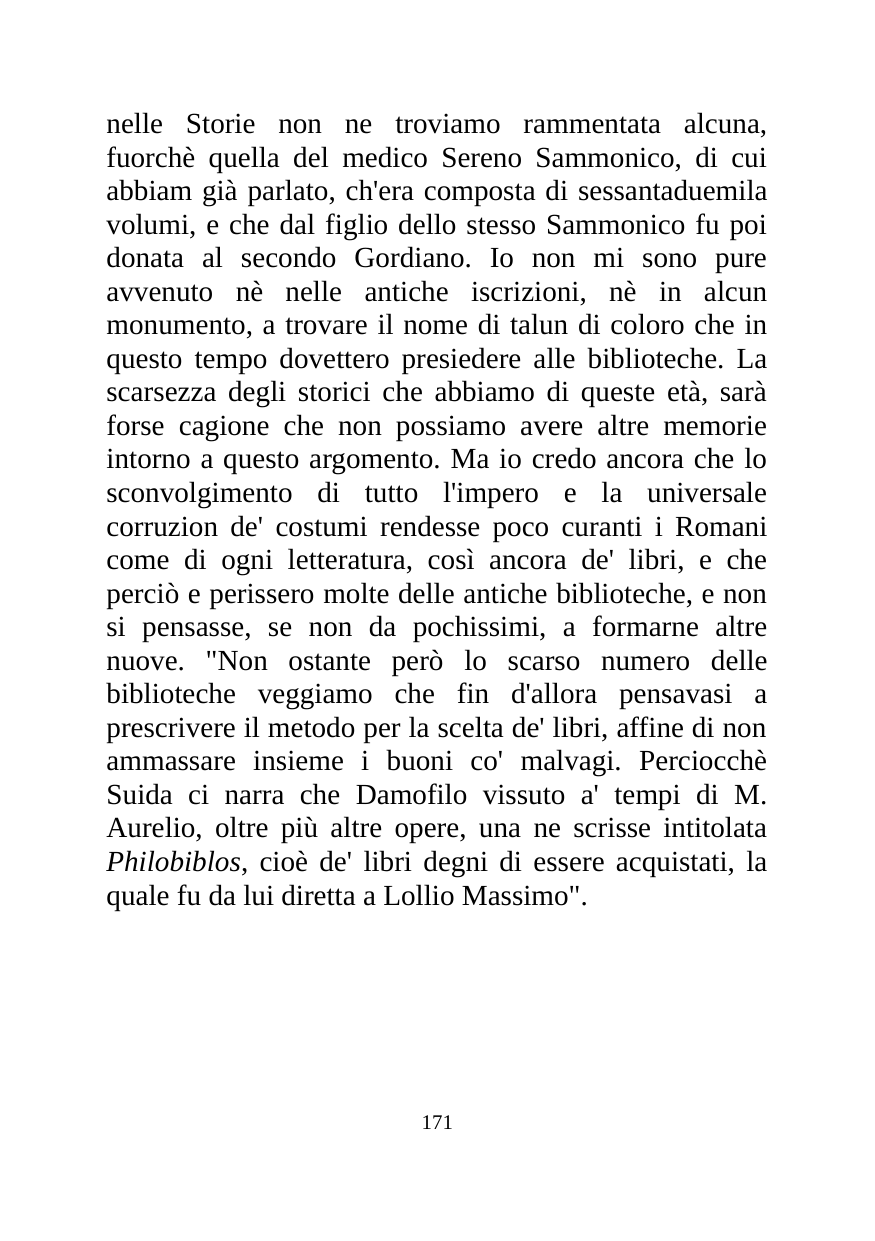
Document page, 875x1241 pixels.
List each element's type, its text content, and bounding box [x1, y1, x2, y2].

text nelle Storie non ne troviamo rammentata alcuna, fuorchè quella del medico Sereno Sammonico, di cui abbiam già parlato, ch'era composta di sessantaduemila volumi, e che dal figlio dello stesso Sammonico fu poi donata al secondo Gordiano. Io non mi sono pure avvenuto nè nelle antiche iscrizioni, nè in alcun monumento, a trovare il nome di talun di coloro che in questo tempo dovettero presiedere alle biblioteche. La scarsezza degli storici che abbiamo di queste età, sarà forse cagione che non possiamo avere altre memorie intorno a questo argomento. Ma io credo ancora che lo sconvolgimento di tutto l'impero e la universale corruzion de' costumi rendesse poco curanti i Romani come di ogni letteratura, così ancora de' libri, e che perciò e perissero molte delle antiche biblioteche, e non si pensasse, se non da pochissimi, a formarne altre nuove. "Non ostante però lo scarso numero delle biblioteche veggiamo che fin d'allora pensavasi a prescrivere il metodo per la scelta de' libri, affine di non ammassare insieme i buoni co' malvagi. Perciocchè Suida ci narra che Damofilo vissuto a' tempi di M. Aurelio, oltre più altre opere, una ne scrisse intitolata Philobiblos, cioè de' libri degni di essere acquistati, la quale fu da lui diretta a Lollio Massimo". [106, 106, 768, 911]
